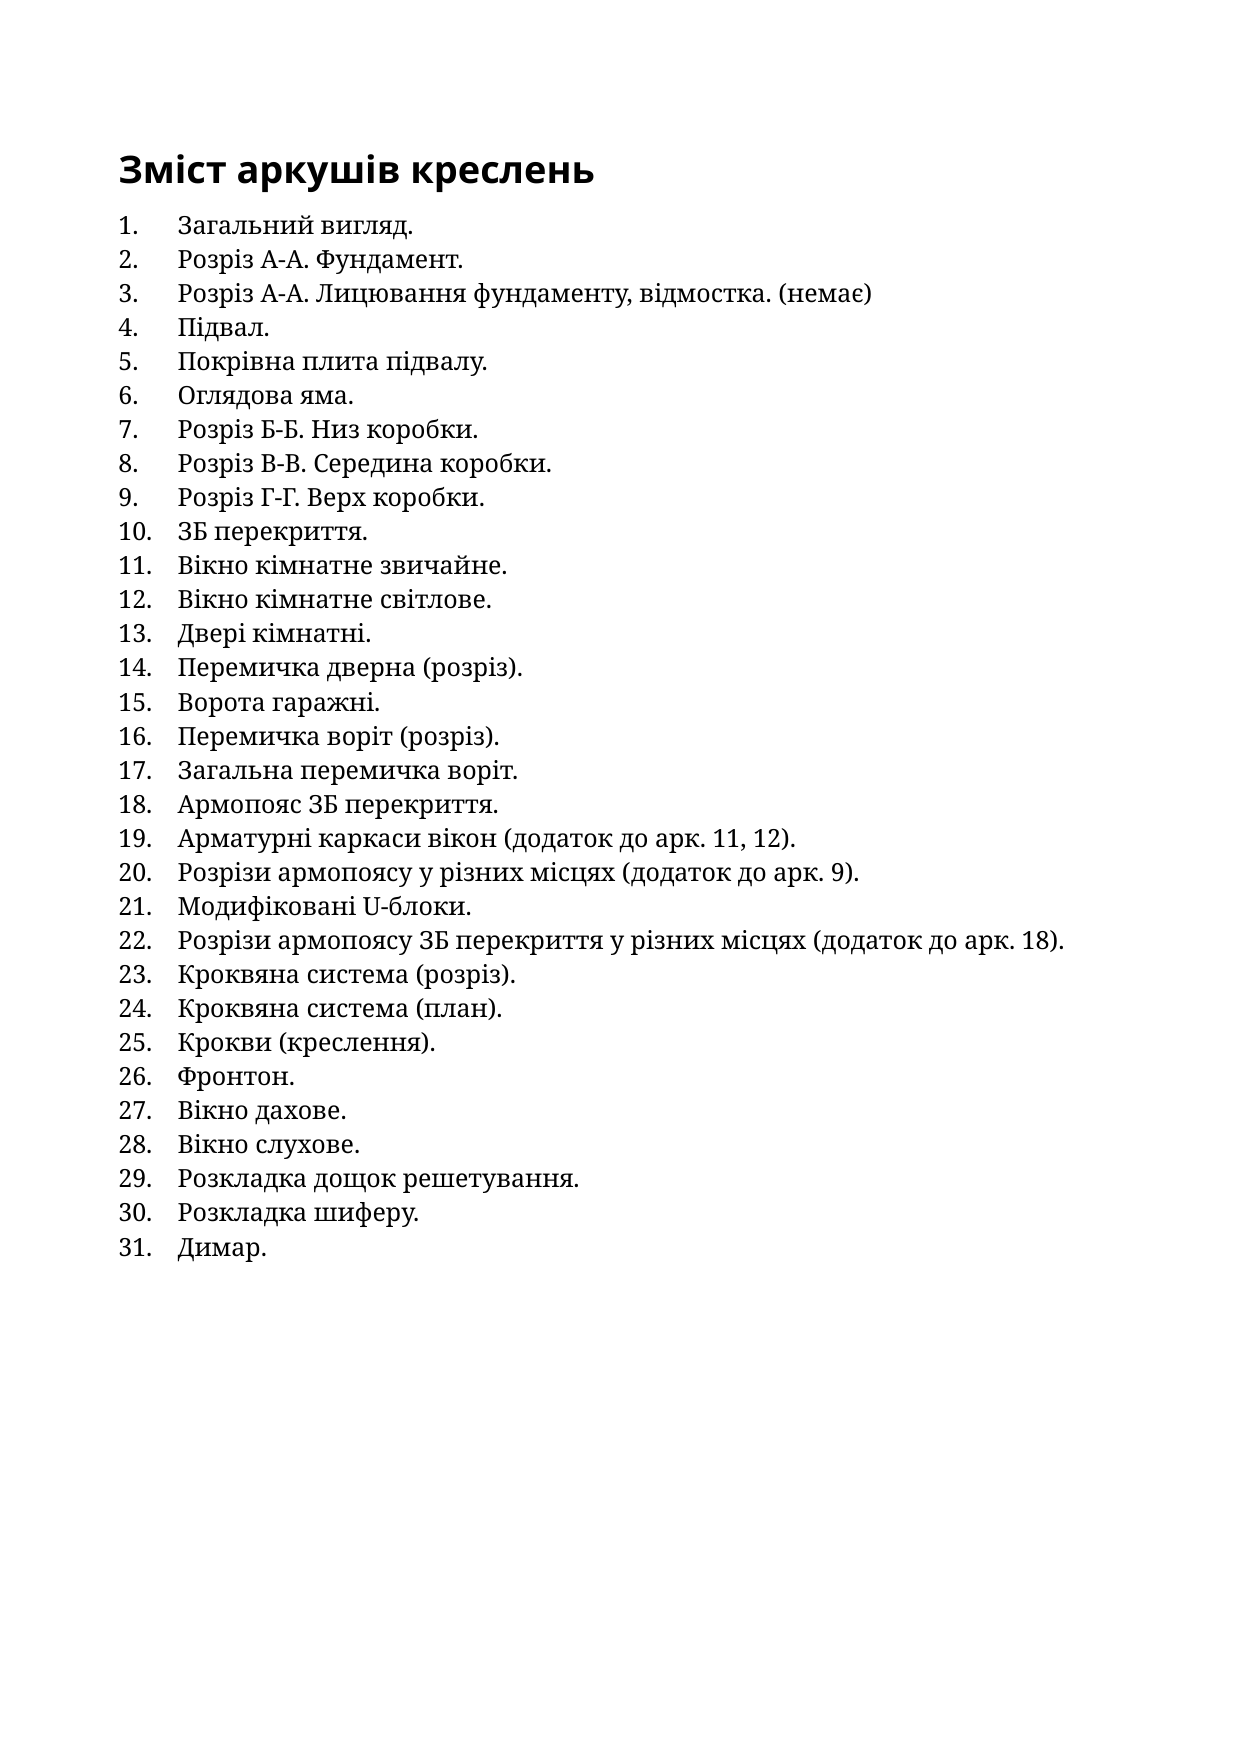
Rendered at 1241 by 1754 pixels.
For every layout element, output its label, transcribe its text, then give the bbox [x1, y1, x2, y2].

list Вікно кімнатне звичайне. [118, 548, 1122, 582]
list Кроквяна система (розріз). [118, 957, 1122, 991]
list Модифіковані U-блоки. [118, 888, 1122, 923]
list Розріз А-А. Лицювання фундаменту, відмостка. (немає) [118, 275, 1122, 309]
list Розкладка дощок решетування. [118, 1161, 1122, 1195]
list Двері кімнатні. [118, 616, 1122, 650]
list Загальний вигляд. [118, 207, 1122, 241]
list Розріз В-В. Середина коробки. [118, 446, 1122, 480]
subtitle Зміст аркушів креслень [118, 143, 1122, 195]
list Крокви (креслення). [118, 1025, 1122, 1059]
list Димар. [118, 1229, 1122, 1263]
list Вікно слухове. [118, 1127, 1122, 1161]
list Розкладка шиферу. [118, 1195, 1122, 1229]
list ЗБ перекриття. [118, 514, 1122, 548]
list Оглядова яма. [118, 378, 1122, 412]
list Розріз Б-Б. Низ коробки. [118, 412, 1122, 446]
list Покрівна плита підвалу. [118, 343, 1122, 378]
list Арматурні каркаси вікон (додаток до арк. 11, 12). [118, 820, 1122, 854]
list Розрізи армопоясу у різних місцях (додаток до арк. 9). [118, 854, 1122, 888]
list Ворота гаражні. [118, 684, 1122, 718]
list Армопояс ЗБ перекриття. [118, 786, 1122, 820]
list Перемичка дверна (розріз). [118, 650, 1122, 684]
list Вікно кімнатне світлове. [118, 582, 1122, 616]
list Розрізи армопоясу ЗБ перекриття у різних місцях (додаток до арк. 18). [118, 923, 1122, 957]
list Вікно дахове. [118, 1093, 1122, 1127]
list Розріз Г-Г. Верх коробки. [118, 480, 1122, 514]
list Загальна перемичка воріт. [118, 752, 1122, 786]
list Розріз А-А. Фундамент. [118, 241, 1122, 275]
list Фронтон. [118, 1059, 1122, 1093]
list Кроквяна система (план). [118, 991, 1122, 1025]
list Підвал. [118, 309, 1122, 343]
list Перемичка воріт (розріз). [118, 718, 1122, 752]
